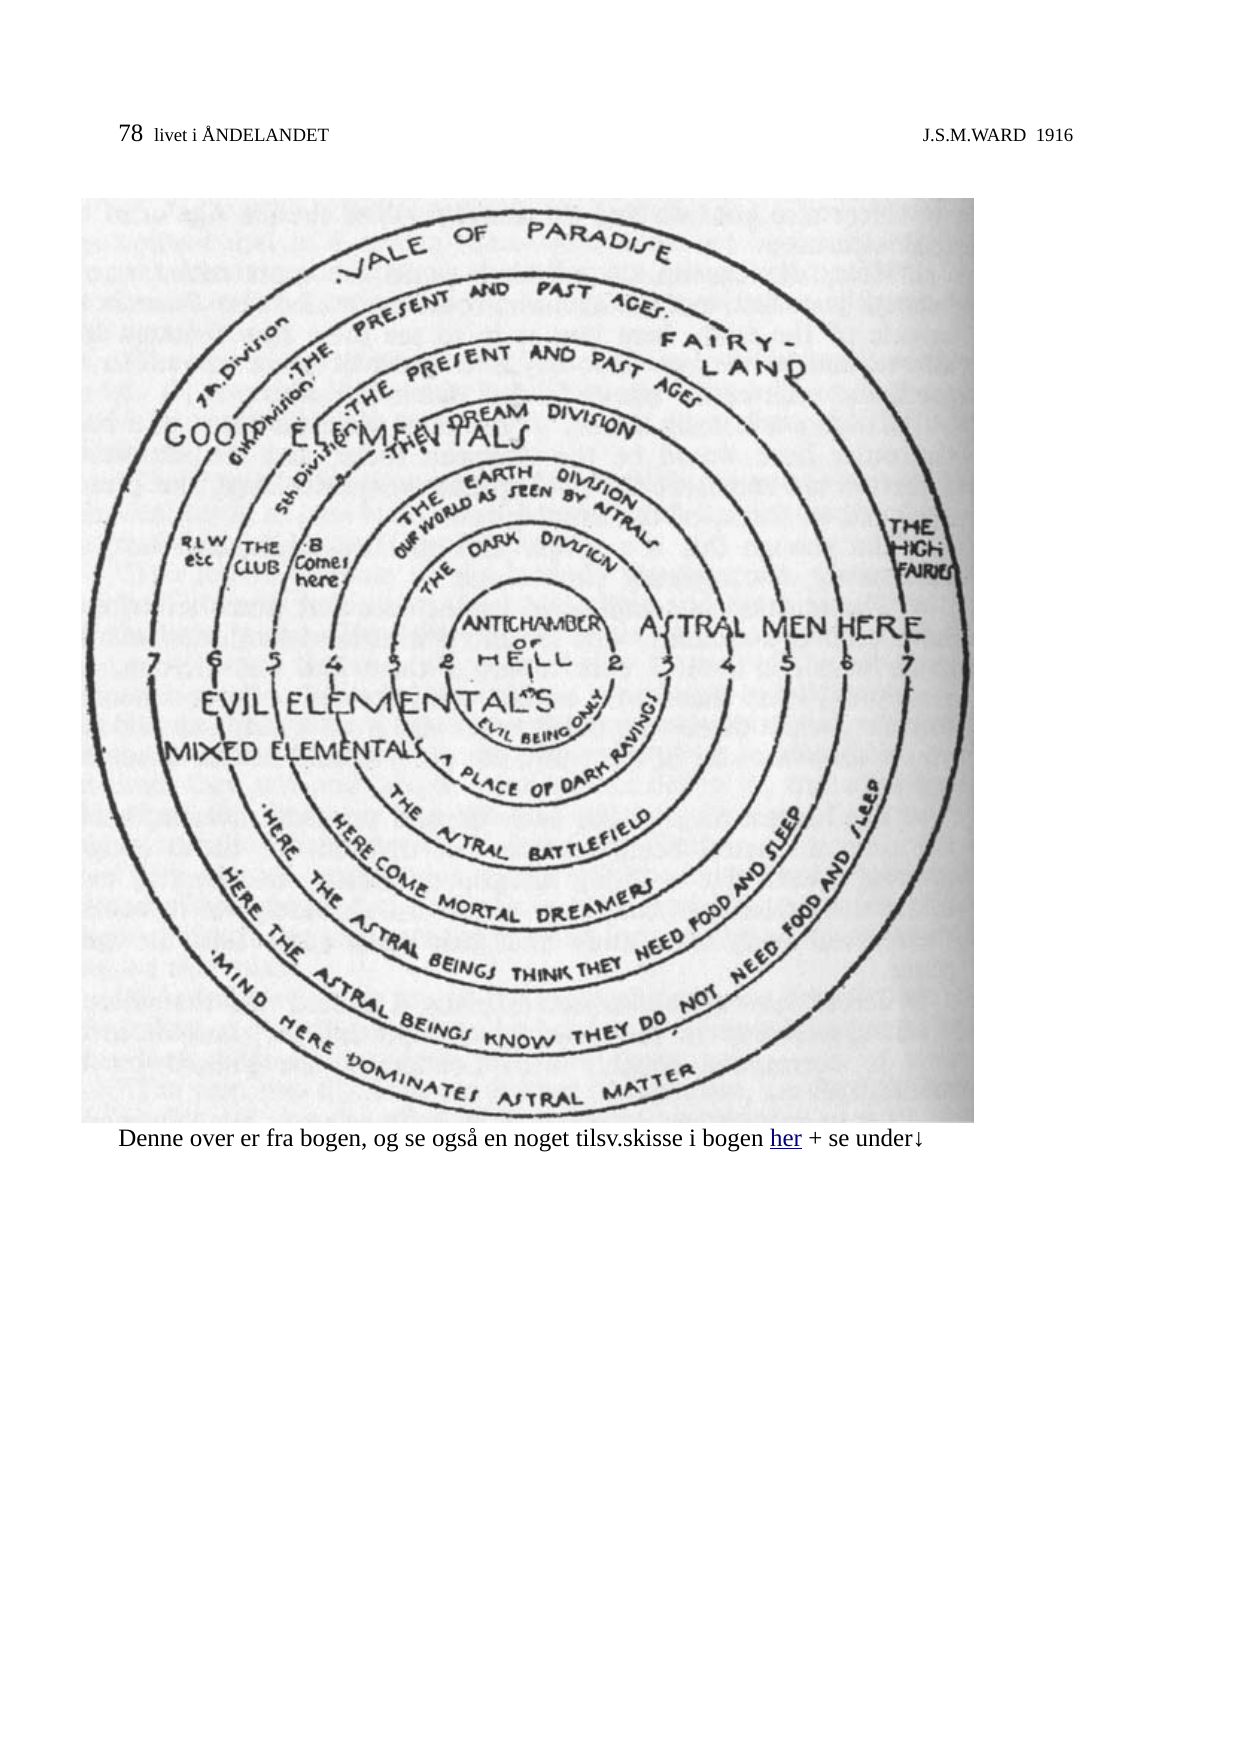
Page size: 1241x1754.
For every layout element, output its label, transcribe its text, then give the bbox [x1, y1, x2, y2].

picture [81, 198, 974, 1123]
text Denne over er fra bogen, og se også en noget tilsv.skisse i bogen her + se under↓ [118, 1001, 1122, 1152]
